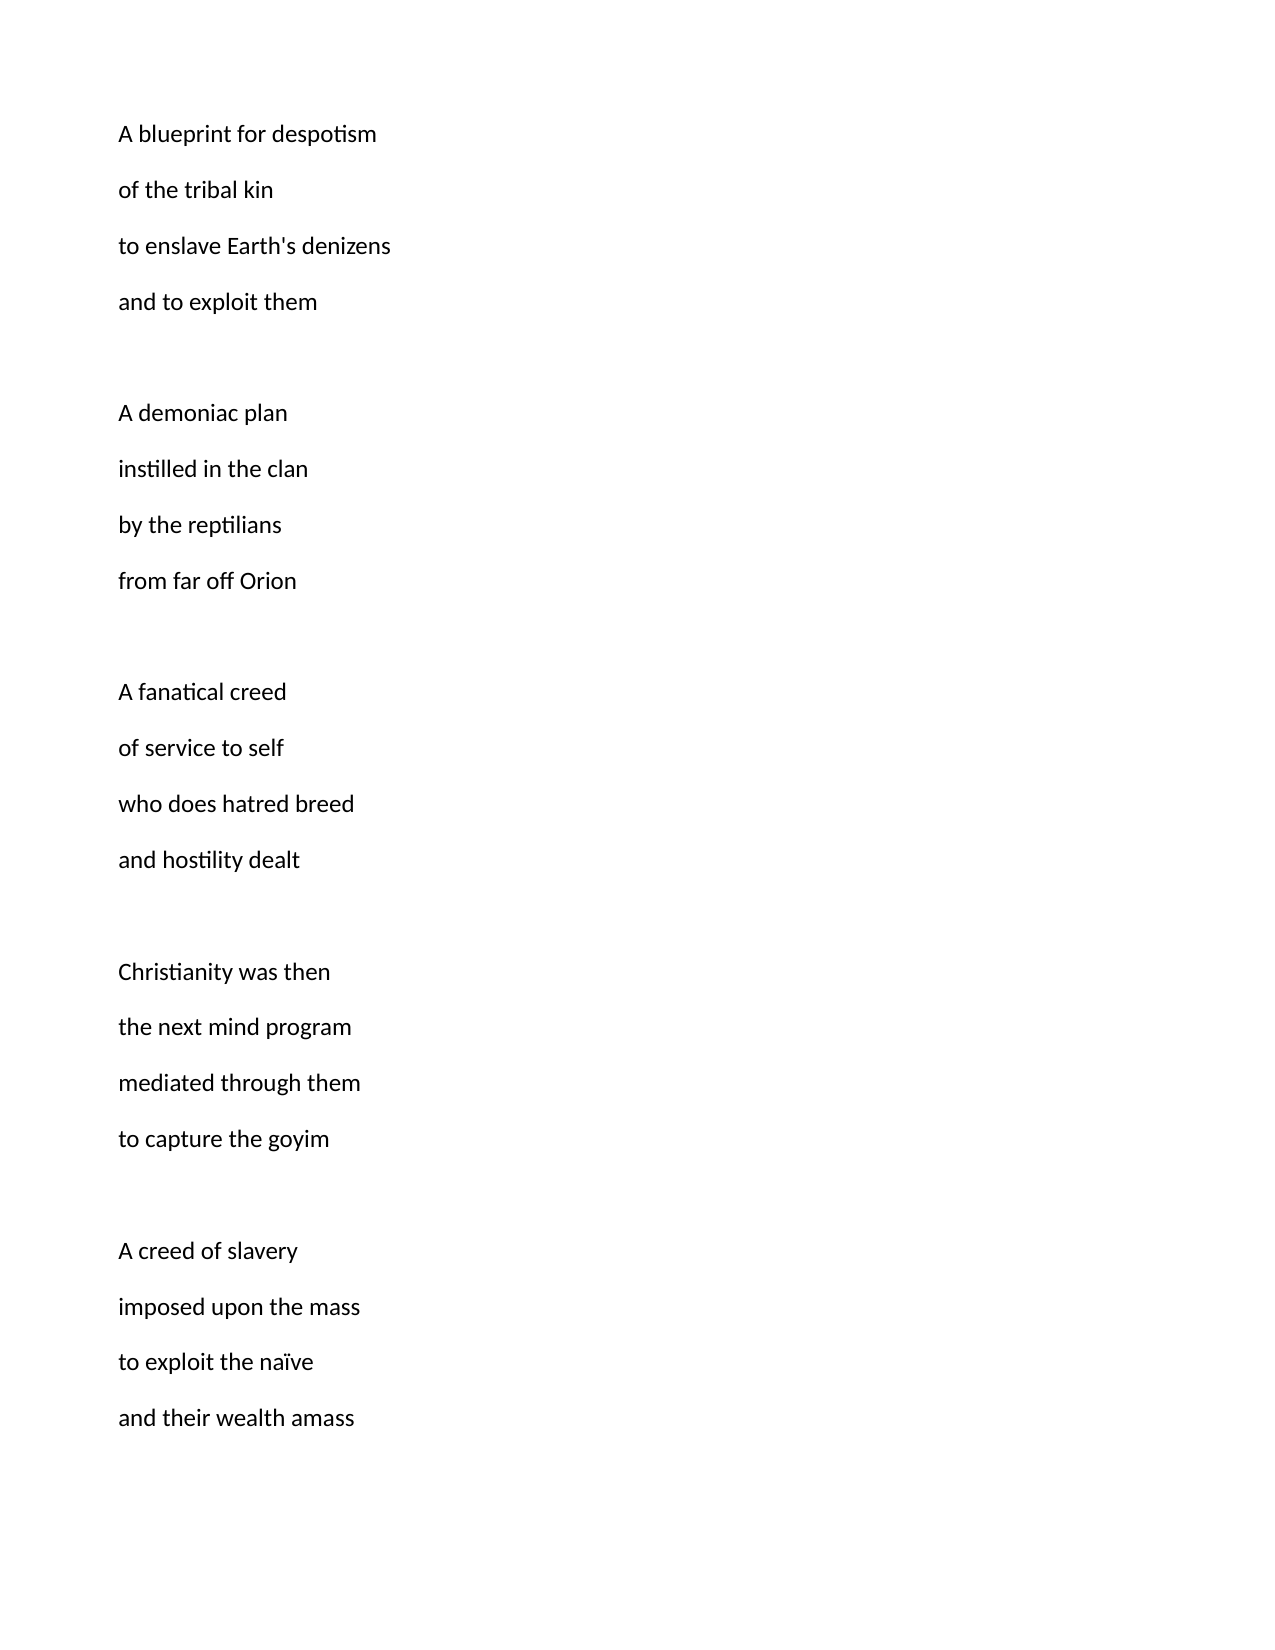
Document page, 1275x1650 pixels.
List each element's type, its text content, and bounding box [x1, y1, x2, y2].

text who does hatred breed [118, 788, 1157, 819]
text of the tribal kin [118, 174, 1157, 204]
text A creed of slavery [118, 1235, 1157, 1265]
text Christianity was then [118, 956, 1157, 986]
text A fanatical creed [118, 676, 1157, 707]
text and their wealth amass [118, 1402, 1157, 1433]
text A demoniac plan [118, 397, 1157, 428]
text imposed upon the mass [118, 1291, 1157, 1321]
text of service to self [118, 732, 1157, 763]
text instilled in the clan [118, 453, 1157, 484]
text to enslave Earth's denizens [118, 230, 1157, 260]
text A blueprint for despotism [118, 118, 1157, 149]
text to capture the goyim [118, 1123, 1157, 1154]
text by the reptilians [118, 509, 1157, 539]
text and hostility dealt [118, 844, 1157, 874]
text and to exploit them [118, 286, 1157, 316]
text to exploit the naïve [118, 1346, 1157, 1377]
text mediated through them [118, 1067, 1157, 1098]
text from far off Orion [118, 565, 1157, 595]
text the next mind program [118, 1011, 1157, 1042]
